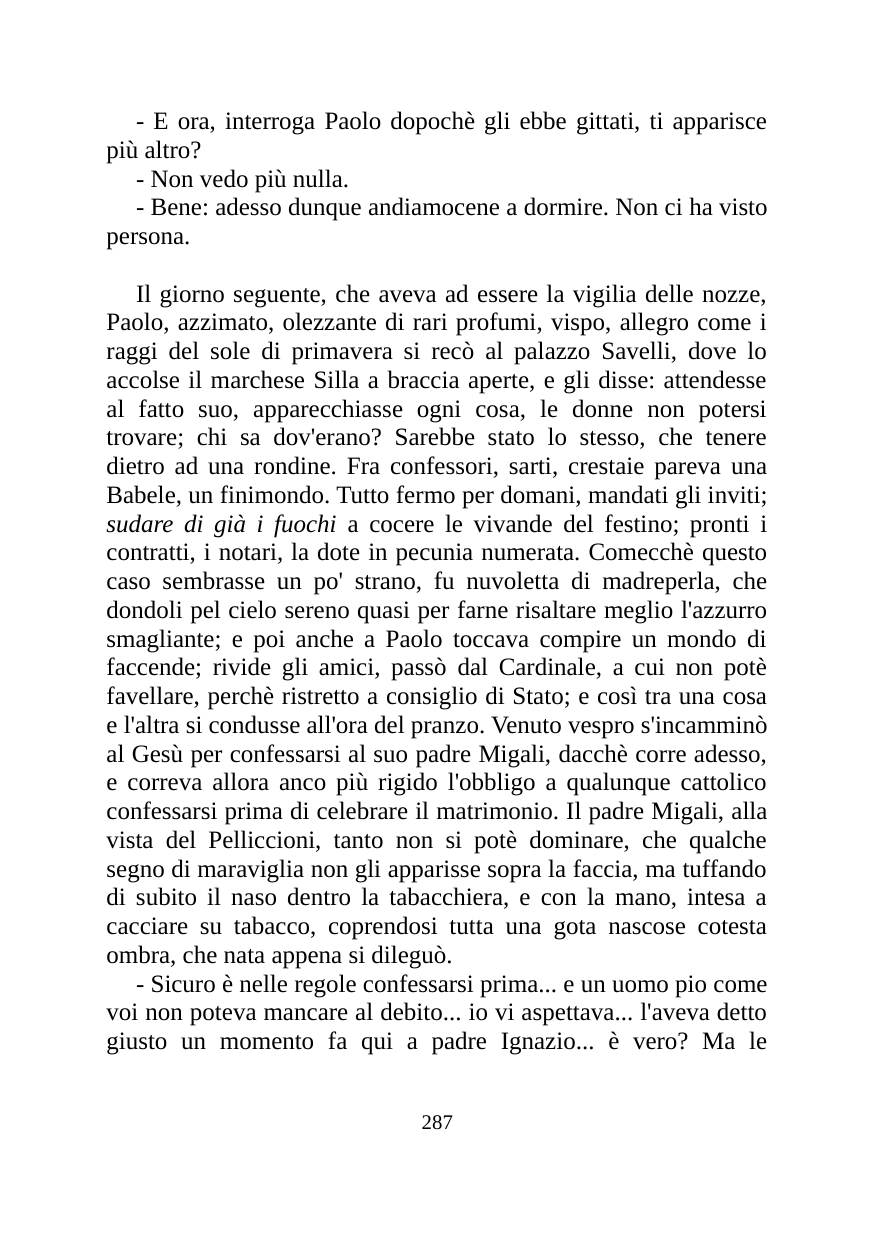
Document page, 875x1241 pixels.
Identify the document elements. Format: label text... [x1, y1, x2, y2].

text - Sicuro è nelle regole confessarsi prima... e un uomo pio come voi non poteva mancare al debito... io vi aspettava... l'aveva detto giusto un momento fa qui a padre Ignazio... è vero? Ma le [106, 969, 768, 1055]
text - Bene: adesso dunque andiamocene a dormire. Non ci ha visto persona. [106, 192, 768, 250]
text - E ora, interroga Paolo dopochè gli ebbe gittati, ti apparisce più altro? [106, 106, 768, 164]
text - Non vedo più nulla. [106, 164, 768, 192]
text Il giorno seguente, che aveva ad essere la vigilia delle nozze, Paolo, azzimato, olezzante di rari profumi, vispo, allegro come i raggi del sole di primavera si recò al palazzo Savelli, dove lo accolse il marchese Silla a braccia aperte, e gli disse: attendesse al fatto suo, apparecchiasse ogni cosa, le donne non potersi trovare; chi sa dov'erano? Sarebbe stato lo stesso, che tenere dietro ad una rondine. Fra confessori, sarti, crestaie pareva una Babele, un finimondo. Tutto fermo per domani, mandati gli inviti; sudare di già i fuochi a cocere le vivande del festino; pronti i contratti, i notari, la dote in pecunia numerata. Comecchè questo caso sembrasse un po' strano, fu nuvoletta di madreperla, che dondoli pel cielo sereno quasi per farne risaltare meglio l'azzurro smagliante; e poi anche a Paolo toccava compire un mondo di faccende; rivide gli amici, passò dal Cardinale, a cui non potè favellare, perchè ristretto a consiglio di Stato; e così tra una cosa e l'altra si condusse all'ora del pranzo. Venuto vespro s'incamminò al Gesù per confessarsi al suo padre Migali, dacchè corre adesso, e correva allora anco più rigido l'obbligo a qualunque cattolico confessarsi prima di celebrare il matrimonio. Il padre Migali, alla vista del Pelliccioni, tanto non si potè dominare, che qualche segno di maraviglia non gli apparisse sopra la faccia, ma tuffando di subito il naso dentro la tabacchiera, e con la mano, intesa a cacciare su tabacco, coprendosi tutta una gota nascose cotesta ombra, che nata appena si dileguò. [106, 279, 768, 969]
